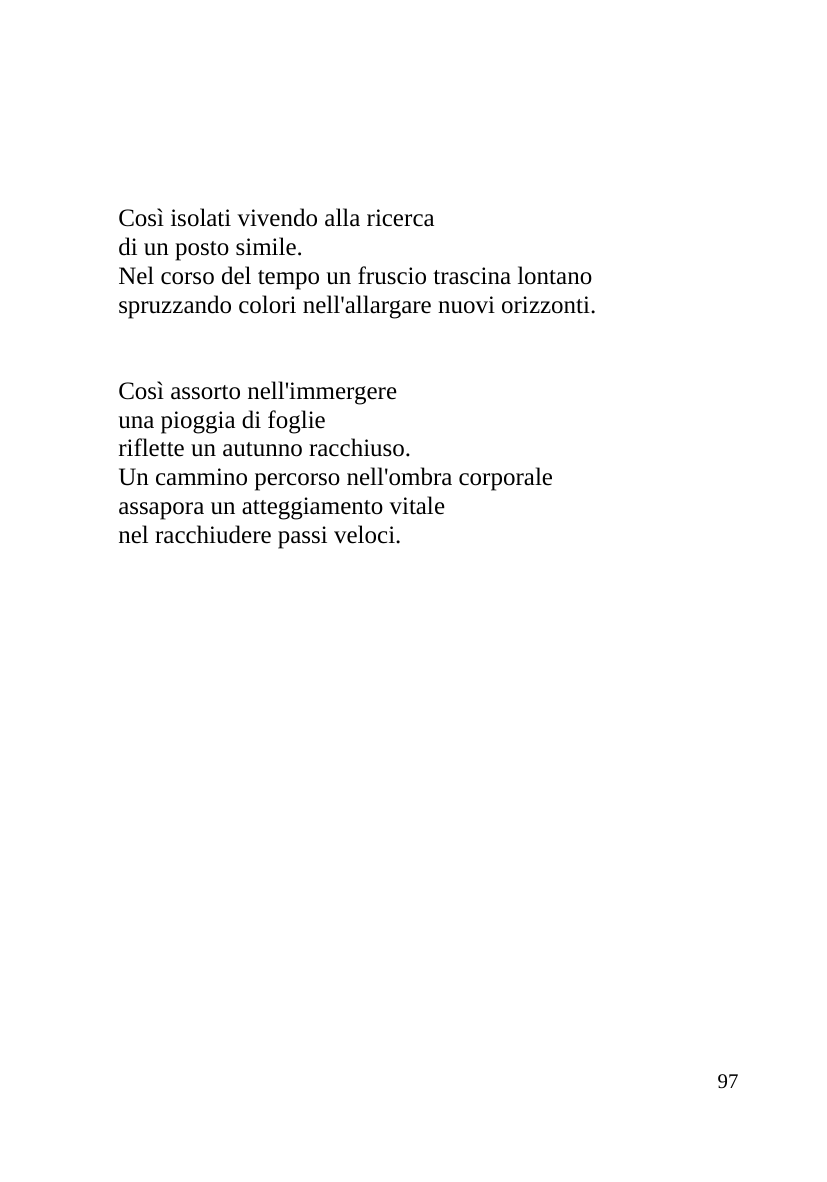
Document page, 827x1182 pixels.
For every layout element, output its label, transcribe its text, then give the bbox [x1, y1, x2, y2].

text Un cammino percorso nell'ombra corporale [88, 462, 738, 491]
text spruzzando colori nell'allargare nuovi orizzonti. [88, 290, 738, 318]
text Così isolati vivendo alla ricerca [88, 203, 738, 232]
text nel racchiudere passi veloci. [88, 520, 738, 548]
text Nel corso del tempo un fruscio trascina lontano [88, 261, 738, 290]
text riflette un autunno racchiuso. [88, 433, 738, 462]
text assapora un atteggiamento vitale [88, 491, 738, 520]
text una pioggia di foglie [88, 405, 738, 433]
text Così assorto nell'immergere [88, 376, 738, 405]
text di un posto simile. [88, 232, 738, 261]
